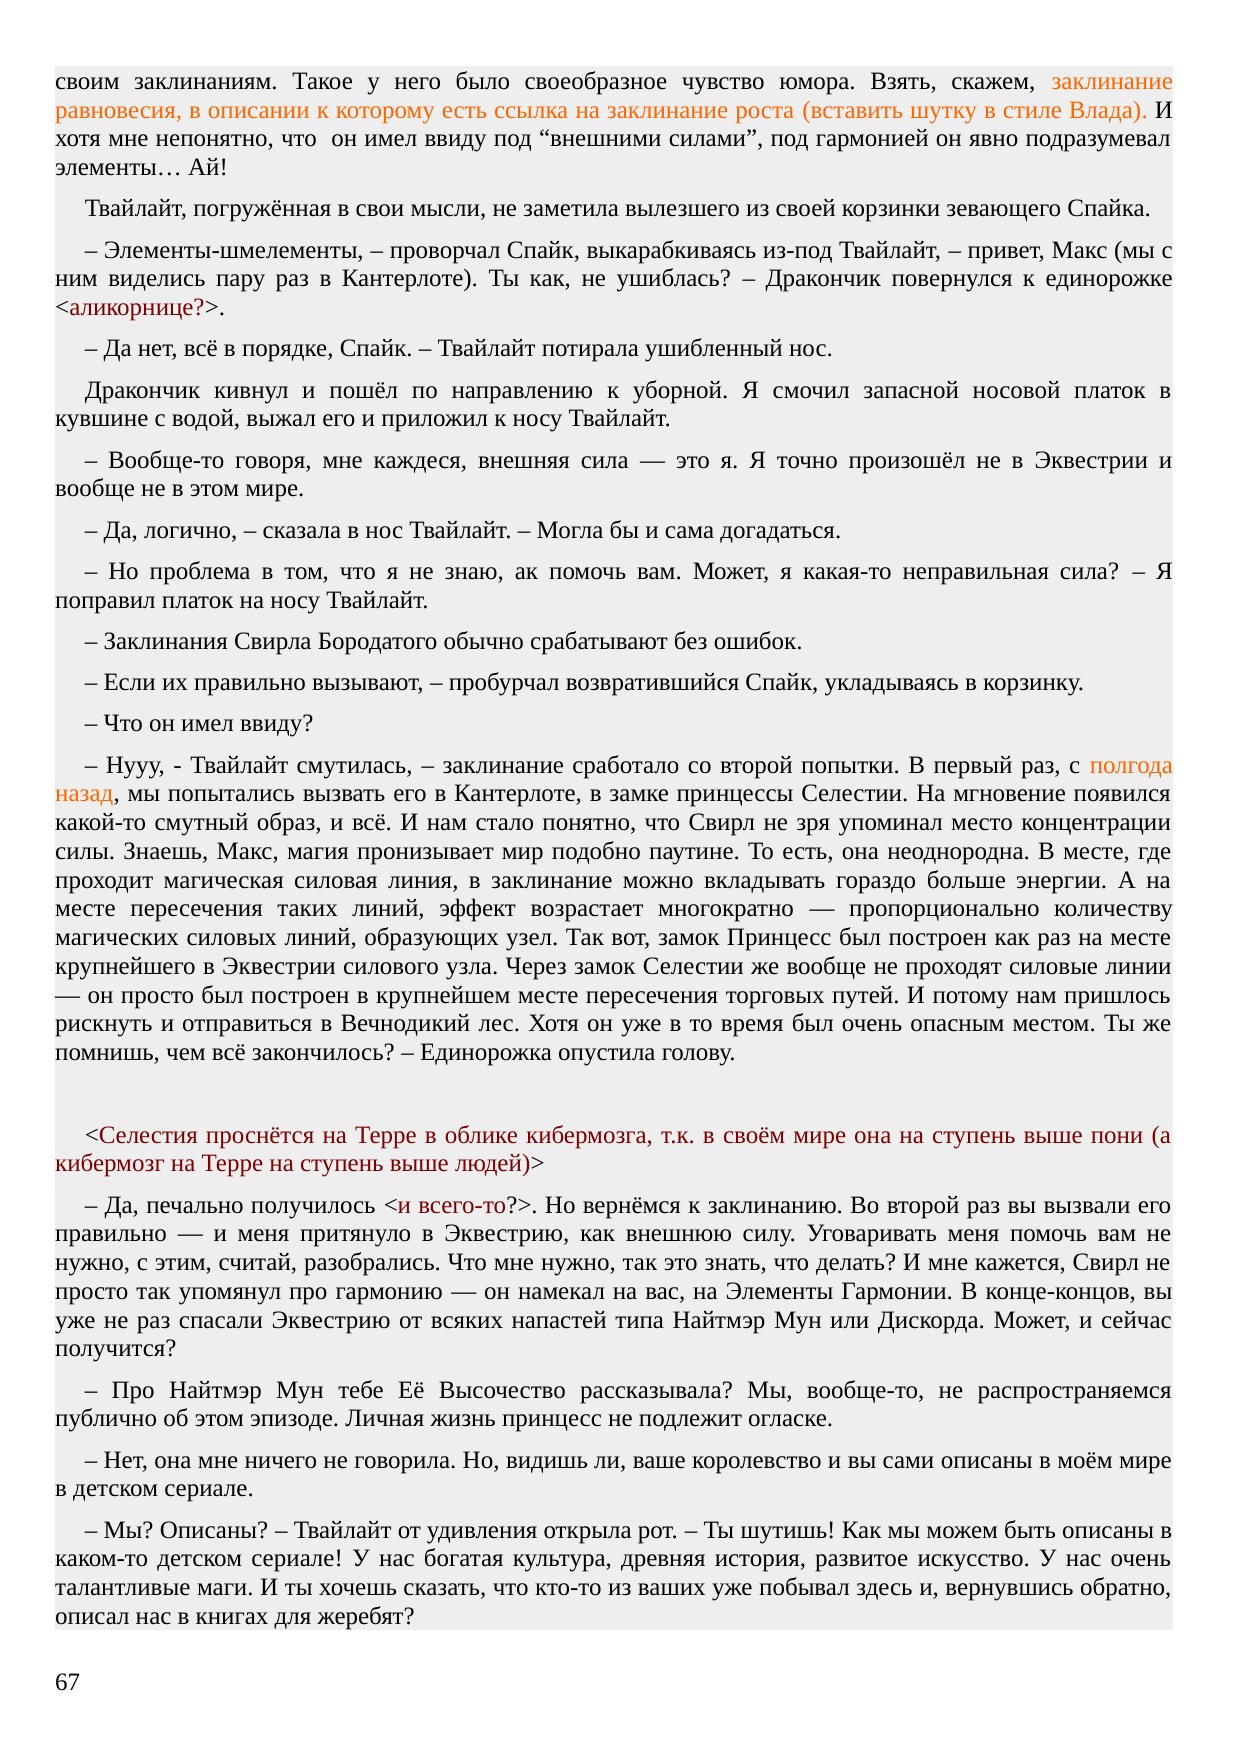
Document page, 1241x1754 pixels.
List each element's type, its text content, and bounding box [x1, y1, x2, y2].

text – Нет, она мне ничего не говорила. Но, видишь ли, ваше королевство и вы сами описаны в моём мире в детском сериале. [55, 1445, 1173, 1502]
text – Заклинания Свирла Бородатого обычно срабатывают без ошибок. [55, 626, 1173, 655]
text – Вообще-то говоря, мне каждеся, внешняя сила — это я. Я точно произошёл не в Эквестрии и вообще не в этом мире. [55, 445, 1173, 502]
text – Элементы-шмелементы, – проворчал Спайк, выкарабкиваясь из-под Твайлайт, – привет, Макс (мы с ним виделись пару раз в Кантерлоте). Ты как, не ушиблась? – Дракончик повернулся к единорожке <аликорнице?>. [55, 235, 1173, 321]
text – Про Найтмэр Мун тебе Её Высочество рассказывала? Мы, вообще-то, не распространяемся публично об этом эпизоде. Личная жизнь принцесс не подлежит огласке. [55, 1375, 1173, 1432]
text – Что он имел ввиду? [55, 708, 1173, 737]
text Дракончик кивнул и пошёл по направлению к уборной. Я смочил запасной носовой платок в кувшине с водой, выжал его и приложил к носу Твайлайт. [55, 375, 1173, 432]
text – Если их правильно вызывают, – пробурчал возвратившийся Спайк, укладываясь в корзинку. [55, 667, 1173, 696]
text – Но проблема в том, что я не знаю, ак помочь вам. Может, я какая-то неправильная сила? – Я поправил платок на носу Твайлайт. [55, 556, 1173, 613]
text <Селестия проснётся на Терре в облике кибермозга, т.к. в своём мире она на ступень выше пони (а кибермозг на Терре на ступень выше людей)> [55, 1120, 1173, 1177]
text Твайлайт, погружённая в свои мысли, не заметила вылезшего из своей корзинки зевающего Спайка. [55, 193, 1173, 222]
text – Да нет, всё в порядке, Спайк. – Твайлайт потирала ушибленный нос. [55, 333, 1173, 362]
text – Да, печально получилось <и всего-то?>. Но вернёмся к заклинанию. Во второй раз вы вызвали его правильно — и меня притянуло в Эквестрию, как внешнюю силу. Уговаривать меня помочь вам не нужно, с этим, считай, разобрались. Что мне нужно, так это знать, что делать? И мне кажется, Свирл не просто так упомянул про гармонию — он намекал на вас, на Элементы Гармонии. В конце-концов, вы уже не раз спасали Эквестрию от всяких напастей типа Найтмэр Мун или Дискорда. Может, и сейчас получится? [55, 1190, 1173, 1362]
text – Да, логично, – сказала в нос Твайлайт. – Могла бы и сама догадаться. [55, 515, 1173, 543]
text – Нууу, - Твайлайт смутилась, – заклинание сработало со второй попытки. В первый раз, с полгода назад, мы попытались вызвать его в Кантерлоте, в замке принцессы Селестии. На мгновение появился какой-то смутный образ, и всё. И нам стало понятно, что Свирл не зря упоминал место концентрации силы. Знаешь, Макс, магия пронизывает мир подобно паутине. То есть, она неоднородна. В месте, где проходит магическая силовая линия, в заклинание можно вкладывать гораздо больше энергии. А на месте пересечения таких линий, эффект возрастает многократно — пропорционально количеству магических силовых линий, образующих узел. Так вот, замок Принцесс был построен как раз на месте крупнейшего в Эквестрии силового узла. Через замок Селестии же вообще не проходят силовые линии — он просто был построен в крупнейшем месте пересечения торговых путей. И потому нам пришлось рискнуть и отправиться в Вечнодикий лес. Хотя он уже в то время был очень опасным местом. Ты же помнишь, чем всё закончилось? – Единорожка опустила голову. [55, 750, 1173, 1066]
text своим заклинаниям. Такое у него было своеобразное чувство юмора. Взять, скажем, заклинание равновесия, в описании к которому есть ссылка на заклинание роста (вставить шутку в стиле Влада). И хотя мне непонятно, что он имел ввиду под “внешними силами”, под гармонией он явно подразумевал элементы… Ай! [55, 66, 1173, 181]
text – Мы? Описаны? – Твайлайт от удивления открыла рот. – Ты шутишь! Как мы можем быть описаны в каком-то детском сериале! У нас богатая культура, древняя история, развитое искусство. У нас очень талантливые маги. И ты хочешь сказать, что кто-то из ваших уже побывал здесь и, вернувшись обратно, описал нас в книгах для жеребят? [55, 1515, 1173, 1630]
